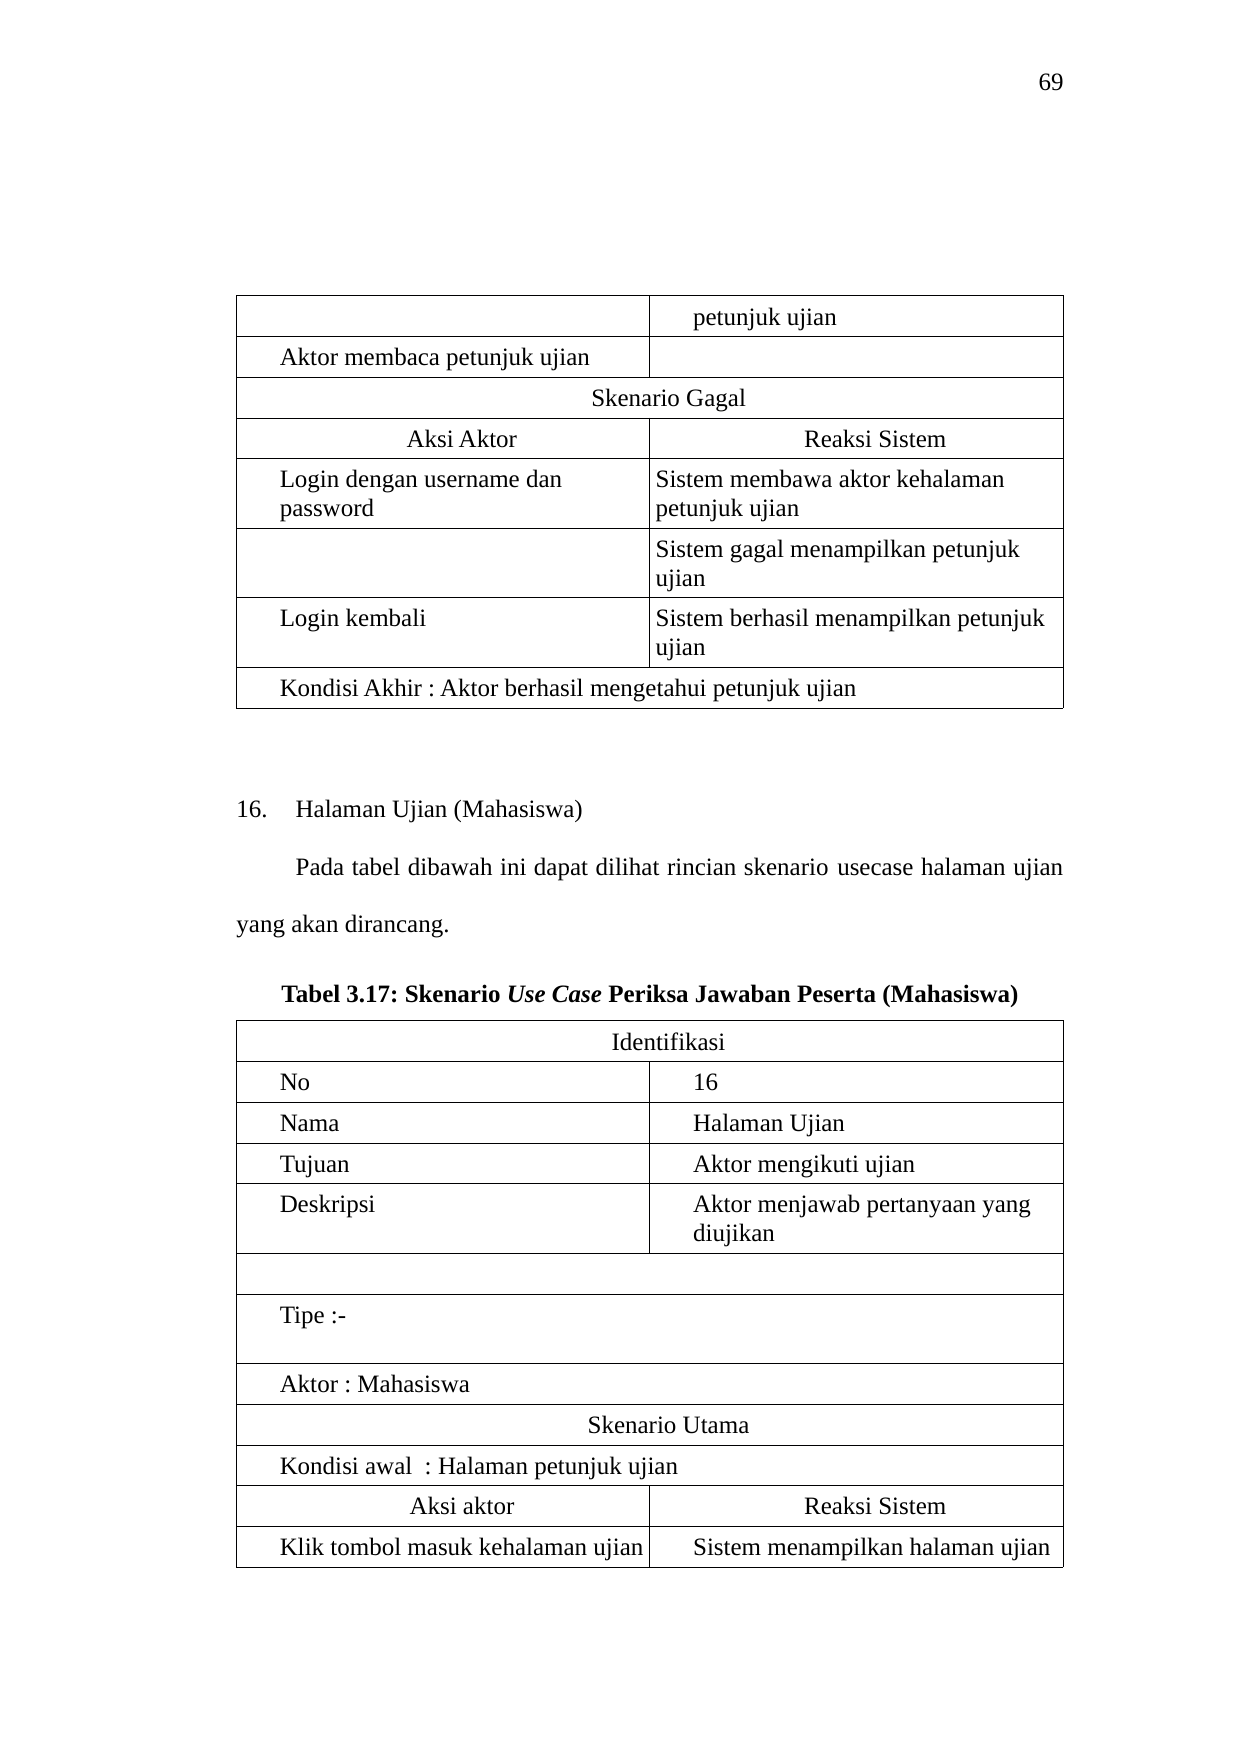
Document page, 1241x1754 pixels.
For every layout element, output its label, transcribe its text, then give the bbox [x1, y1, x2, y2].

table_cell Reaksi Sistem [650, 1486, 1063, 1526]
table_cell Skenario Utama [237, 1405, 1063, 1444]
table_cell Kondisi awal : Halaman petunjuk ujian [237, 1446, 1063, 1485]
table_cell Sistem berhasil menampilkan petunjuk ujian [650, 598, 1063, 667]
table_cell Tujuan [237, 1144, 649, 1183]
table_cell Klik tombol masuk kehalaman ujian [237, 1527, 649, 1567]
table_cell Halaman Ujian [650, 1103, 1063, 1143]
table_cell Login kembali [237, 598, 649, 667]
table_cell [237, 529, 649, 597]
text Tabel 3.17: Skenario Use Case Periksa Jawaban Peserta (Mahasiswa) [236, 979, 1063, 1008]
table_cell Kondisi Akhir : Aktor berhasil mengetahui petunjuk ujian [237, 668, 1063, 707]
table_cell Nama [237, 1103, 649, 1143]
table_cell [650, 337, 1063, 377]
table_cell Aktor membaca petunjuk ujian [237, 337, 649, 377]
table_cell Skenario Gagal [237, 378, 1063, 417]
list Halaman Ujian (Mahasiswa) [236, 794, 1063, 823]
table_cell Deskripsi [237, 1184, 649, 1253]
table_cell Sistem membawa aktor kehalaman petunjuk ujian [650, 459, 1063, 528]
table_cell Aktor mengikuti ujian [650, 1144, 1063, 1183]
text Pada tabel dibawah ini dapat dilihat rincian skenario usecase halaman ujian yang akan dirancang. [236, 852, 1063, 938]
table_cell [237, 296, 649, 336]
table_cell Login dengan username dan password [237, 459, 649, 528]
table_cell Aksi Aktor [237, 419, 649, 458]
table_cell Sistem menampilkan halaman ujian [650, 1527, 1063, 1567]
table_cell Sistem gagal menampilkan petunjuk ujian [650, 529, 1063, 597]
table_cell Aksi aktor [237, 1486, 649, 1526]
table_cell petunjuk ujian [650, 296, 1063, 336]
table_cell No [237, 1062, 649, 1102]
table_cell 16 [650, 1062, 1063, 1102]
table_cell Tipe :- [237, 1295, 1063, 1363]
table_header Identifikasi [237, 1021, 1063, 1061]
table_cell Reaksi Sistem [650, 419, 1063, 458]
table_cell Aktor menjawab pertanyaan yang diujikan [650, 1184, 1063, 1253]
table_cell Aktor : Mahasiswa [237, 1364, 1063, 1404]
table_cell [237, 1254, 1063, 1293]
